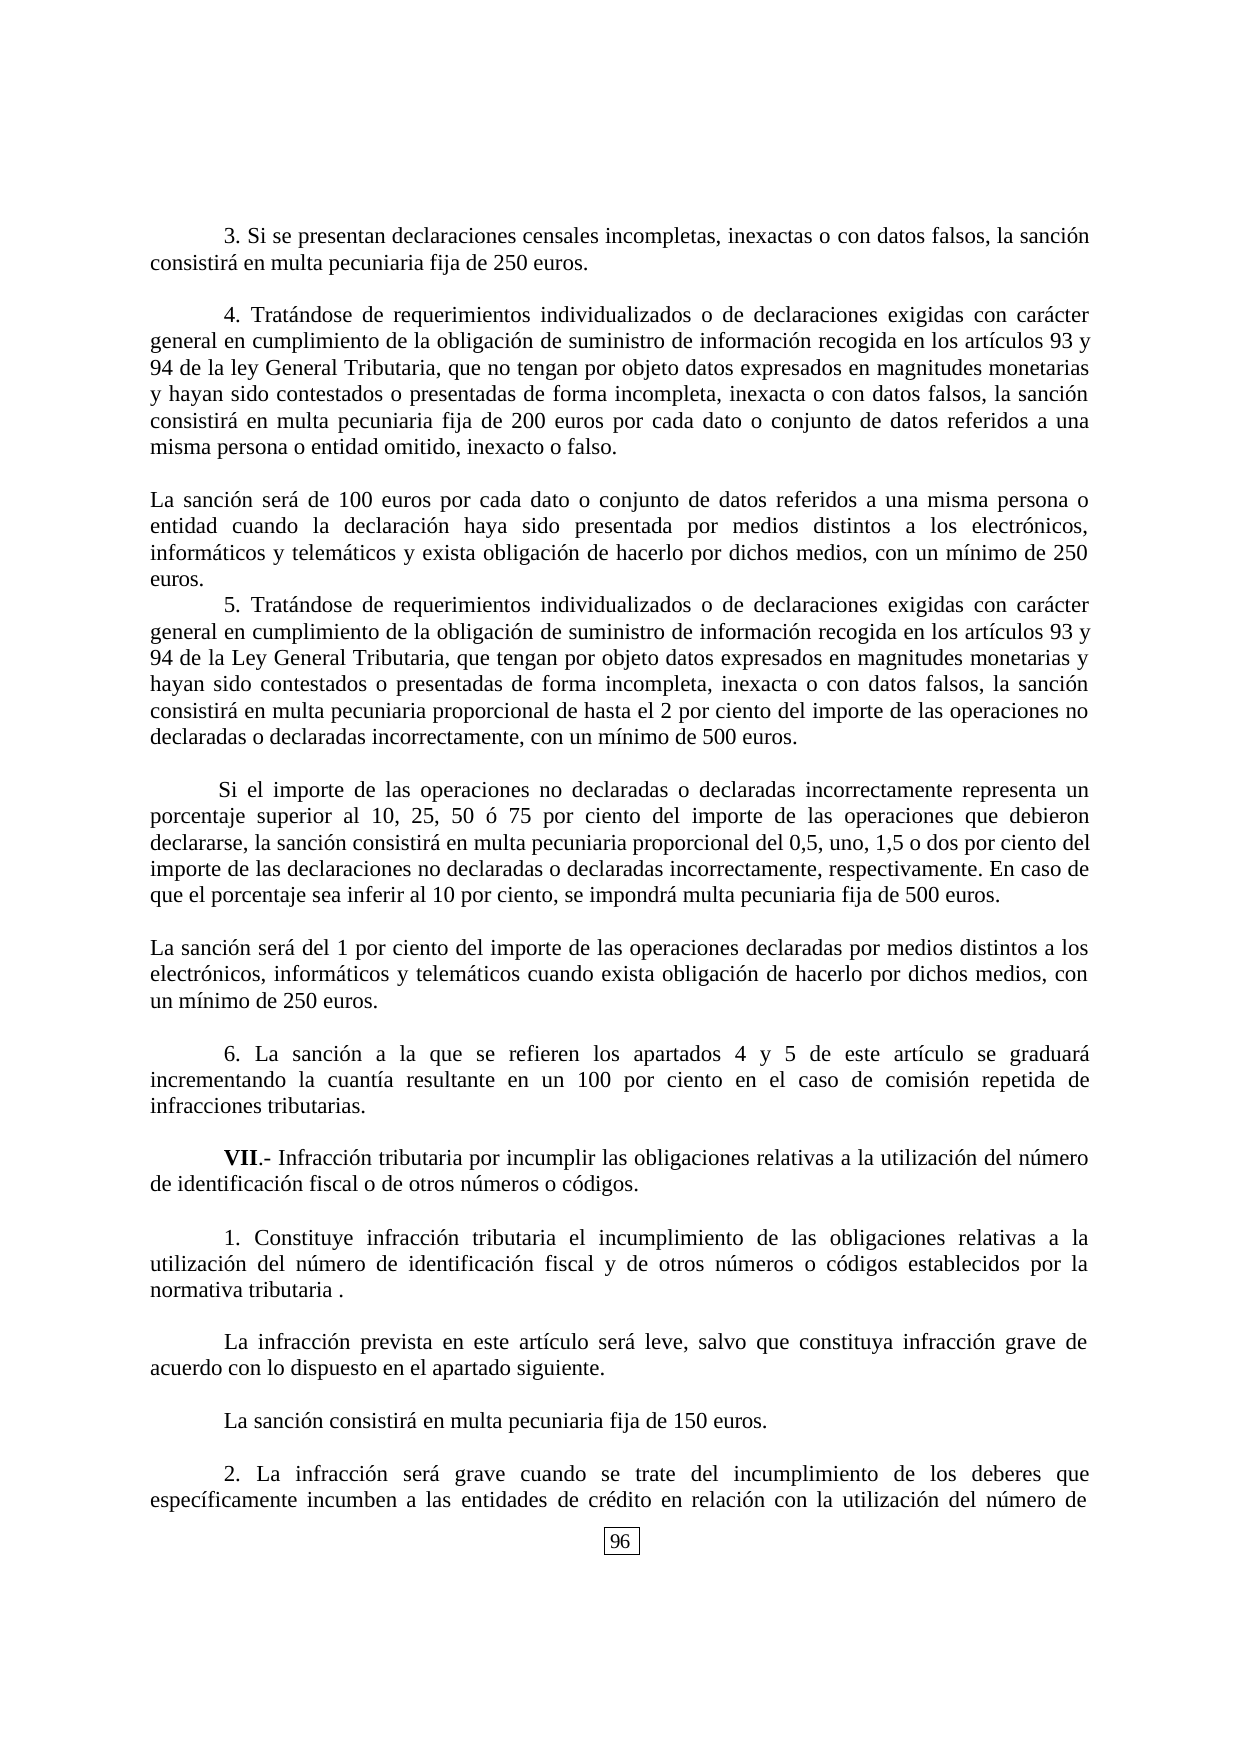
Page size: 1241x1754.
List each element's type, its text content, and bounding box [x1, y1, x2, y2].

list Constituye infracción tributaria el incumplimiento de las obligaciones relativas a la utilización del número de identificación fiscal y de otros números o códigos establecidos por la normativa tributaria . [150, 1223, 1090, 1303]
list Si se presentan declaraciones censales incompletas, inexactas o con datos falsos, la sanción consistirá en multa pecuniaria fija de 250 euros. [150, 222, 1090, 275]
list Tratándose de requerimientos individualizados o de declaraciones exigidas con carácter general en cumplimiento de la obligación de suministro de información recogida en los artículos 93 y 94 de la ley General Tributaria, que no tengan por objeto datos expresados en magnitudes monetarias y hayan sido contestados o presentadas de forma incompleta, inexacta o con datos falsos, la sanción consistirá en multa pecuniaria fija de 200 euros por cada dato o conjunto de datos referidos a una misma persona o entidad omitido, inexacto o falso. [150, 301, 1091, 459]
text La sanción consistirá en multa pecuniaria fija de 150 euros. [223, 1407, 1103, 1434]
text La sanción será del 1 por ciento del importe de las operaciones declaradas por medios distintos a los electrónicos, informáticos y telemáticos cuando exista obligación de hacerlo por dichos medios, con un mínimo de 250 euros. [150, 934, 1090, 1013]
text VII.- Infracción tributaria por incumplir las obligaciones relativas a la utilización del número de identificación fiscal o de otros números o códigos. [150, 1145, 1090, 1197]
text La infracción prevista en este artículo será leve, salvo que constituya infracción grave de acuerdo con lo dispuesto en el apartado siguiente. [150, 1329, 1090, 1381]
list La sanción a la que se refieren los apartados 4 y 5 de este artículo se graduará incrementando la cuantía resultante en un 100 por ciento en el caso de comisión repetida de infracciones tributarias. [150, 1039, 1091, 1119]
text La sanción será de 100 euros por cada dato o conjunto de datos referidos a una misma persona o entidad cuando la declaración haya sido presentada por medios distintos a los electrónicos, informáticos y telemáticos y exista obligación de hacerlo por dichos medios, con un mínimo de 250 euros. [150, 486, 1090, 591]
list La infracción será grave cuando se trate del incumplimiento de los deberes que específicamente incumben a las entidades de crédito en relación con la utilización del número de [150, 1460, 1091, 1513]
text Si el importe de las operaciones no declaradas o declaradas incorrectamente representa un porcentaje superior al 10, 25, 50 ó 75 por ciento del importe de las operaciones que debieron declararse, la sanción consistirá en multa pecuniaria proporcional del 0,5, uno, 1,5 o dos por ciento del importe de las declaraciones no declaradas o declaradas incorrectamente, respectivamente. En caso de que el porcentaje sea inferir al 10 por ciento, se impondrá multa pecuniaria fija de 500 euros. [150, 776, 1091, 908]
list Tratándose de requerimientos individualizados o de declaraciones exigidas con carácter general en cumplimiento de la obligación de suministro de información recogida en los artículos 93 y 94 de la Ley General Tributaria, que tengan por objeto datos expresados en magnitudes monetarias y hayan sido contestados o presentadas de forma incompleta, inexacta o con datos falsos, la sanción consistirá en multa pecuniaria proporcional de hasta el 2 por ciento del importe de las operaciones no declaradas o declaradas incorrectamente, con un mínimo de 500 euros. [150, 591, 1091, 749]
